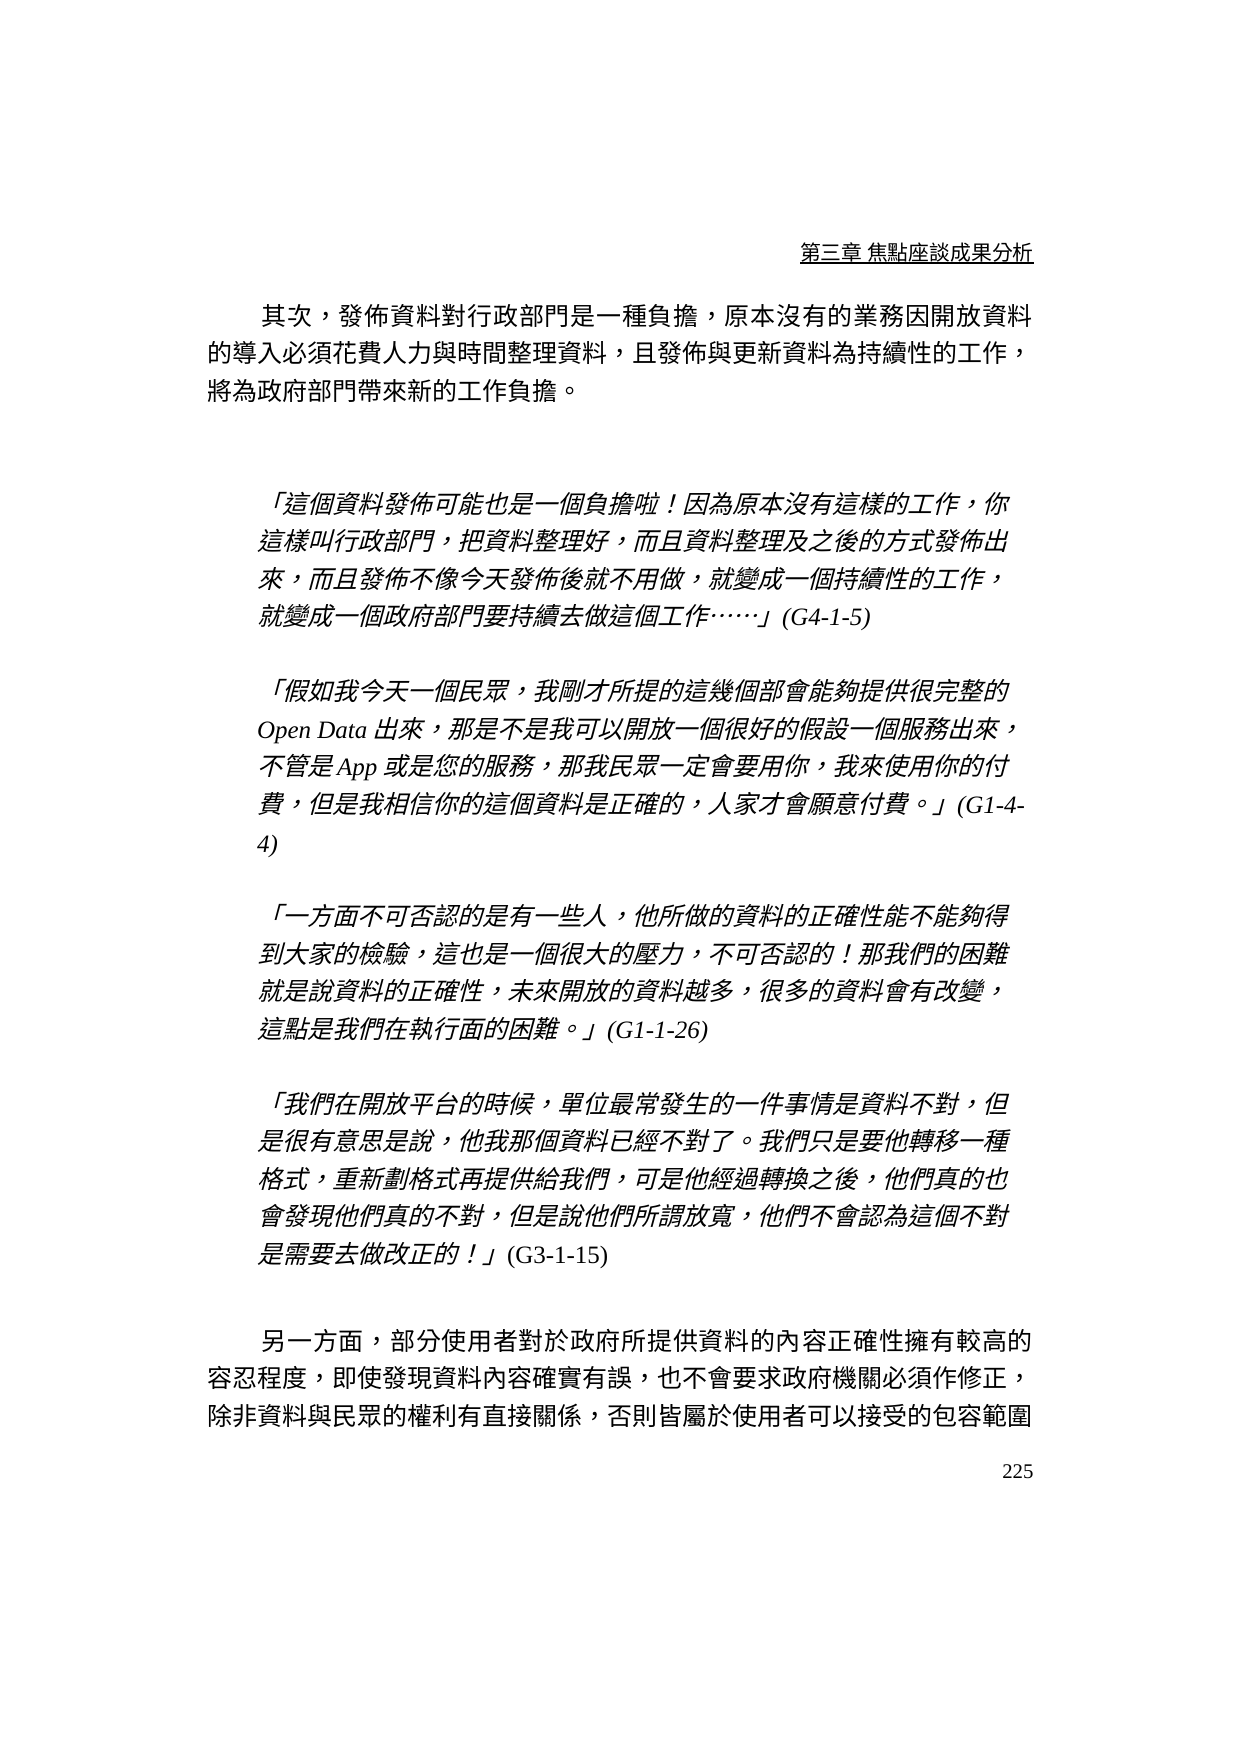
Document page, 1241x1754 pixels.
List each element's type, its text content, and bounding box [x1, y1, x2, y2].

text 「這個資料發佈可能也是一個負擔啦！因為原本沒有這樣的工作，你這樣叫行政部門，把資料整理好，而且資料整理及之後的方式發佈出來，而且發佈不像今天發佈後就不用做，就變成一個持續性的工作，就變成一個政府部門要持續去做這個工作……」(G4-1-5) [257, 483, 1033, 633]
text 其次，發佈資料對行政部門是一種負擔，原本沒有的業務因開放資料的導入必須花費人力與時間整理資料，且發佈與更新資料為持續性的工作，將為政府部門帶來新的工作負擔。 [207, 295, 1033, 408]
text 「我們在開放平台的時候，單位最常發生的一件事情是資料不對，但是很有意思是說，他我那個資料已經不對了。我們只是要他轉移一種格式，重新劃格式再提供給我們，可是他經過轉換之後，他們真的也會發現他們真的不對，但是說他們所謂放寬，他們不會認為這個不對是需要去做改正的！」(G3-1-15) [257, 1083, 1033, 1270]
text 「假如我今天一個民眾，我剛才所提的這幾個部會能夠提供很完整的Open Data出來，那是不是我可以開放一個很好的假設一個服務出來，不管是App或是您的服務，那我民眾一定會要用你，我來使用你的付費，但是我相信你的這個資料是正確的，人家才會願意付費。」(G1-4-4) [257, 670, 1033, 858]
text 「一方面不可否認的是有一些人，他所做的資料的正確性能不能夠得到大家的檢驗，這也是一個很大的壓力，不可否認的！那我們的困難就是說資料的正確性，未來開放的資料越多，很多的資料會有改變，這點是我們在執行面的困難。」(G1-1-26) [257, 895, 1033, 1045]
text 另一方面，部分使用者對於政府所提供資料的內容正確性擁有較高的容忍程度，即使發現資料內容確實有誤，也不會要求政府機關必須作修正，除非資料與民眾的權利有直接關係，否則皆屬於使用者可以接受的包容範圍 [207, 1320, 1033, 1433]
